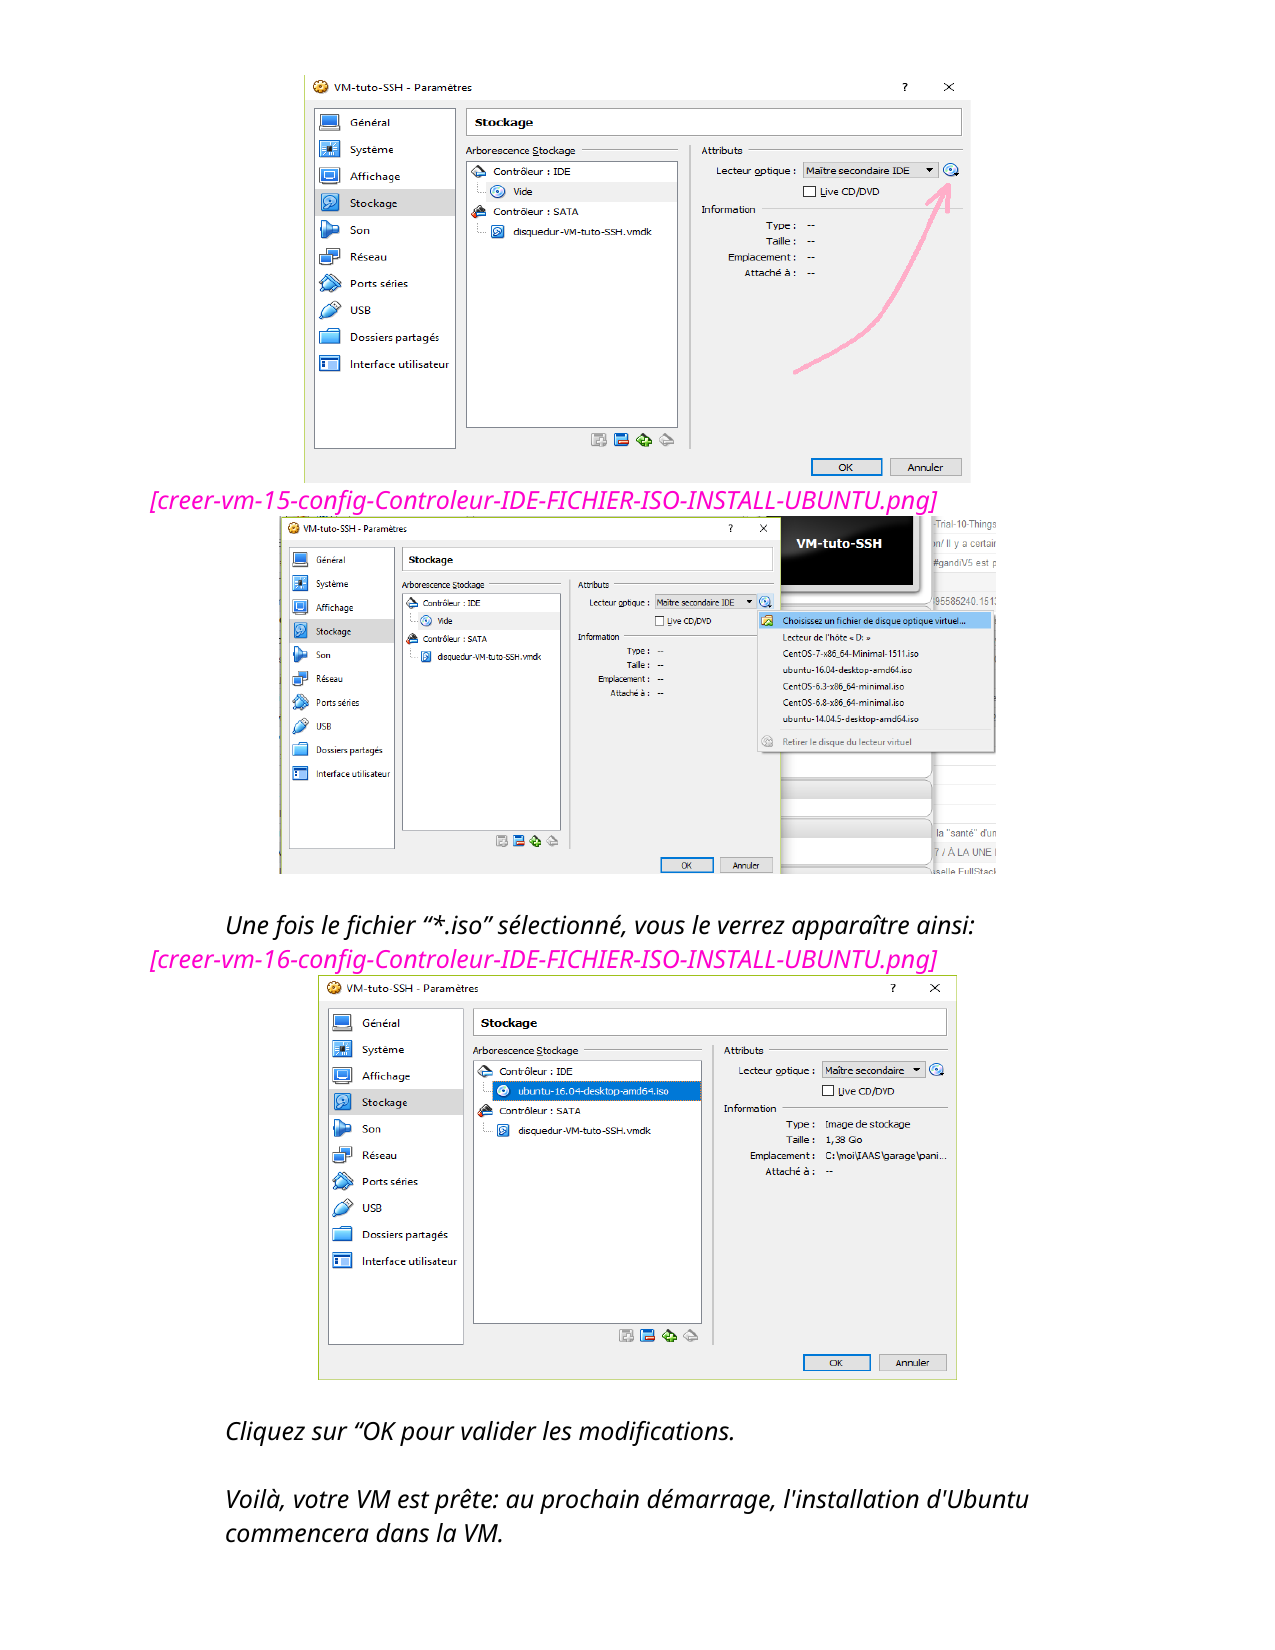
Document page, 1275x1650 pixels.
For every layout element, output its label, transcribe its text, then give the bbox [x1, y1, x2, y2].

picture [304, 75, 971, 483]
text Voilà, votre VM est prête: au prochain démarrage, l'installation d'Ubuntu commencera dans la VM. [225, 1482, 1125, 1550]
text [creer-vm-16-config-Controleur-IDE-FICHIER-ISO-INSTALL-UBUNTU.png] [150, 941, 1125, 975]
picture [318, 975, 957, 1380]
text [creer-vm-15-config-Controleur-IDE-FICHIER-ISO-INSTALL-UBUNTU.png] [150, 483, 1125, 517]
picture [279, 516, 996, 874]
text Une fois le fichier “*.iso” sélectionné, vous le verrez apparaître ainsi: [225, 907, 1125, 941]
text Cliquez sur “OK pour valider les modifications. [225, 1414, 1125, 1448]
